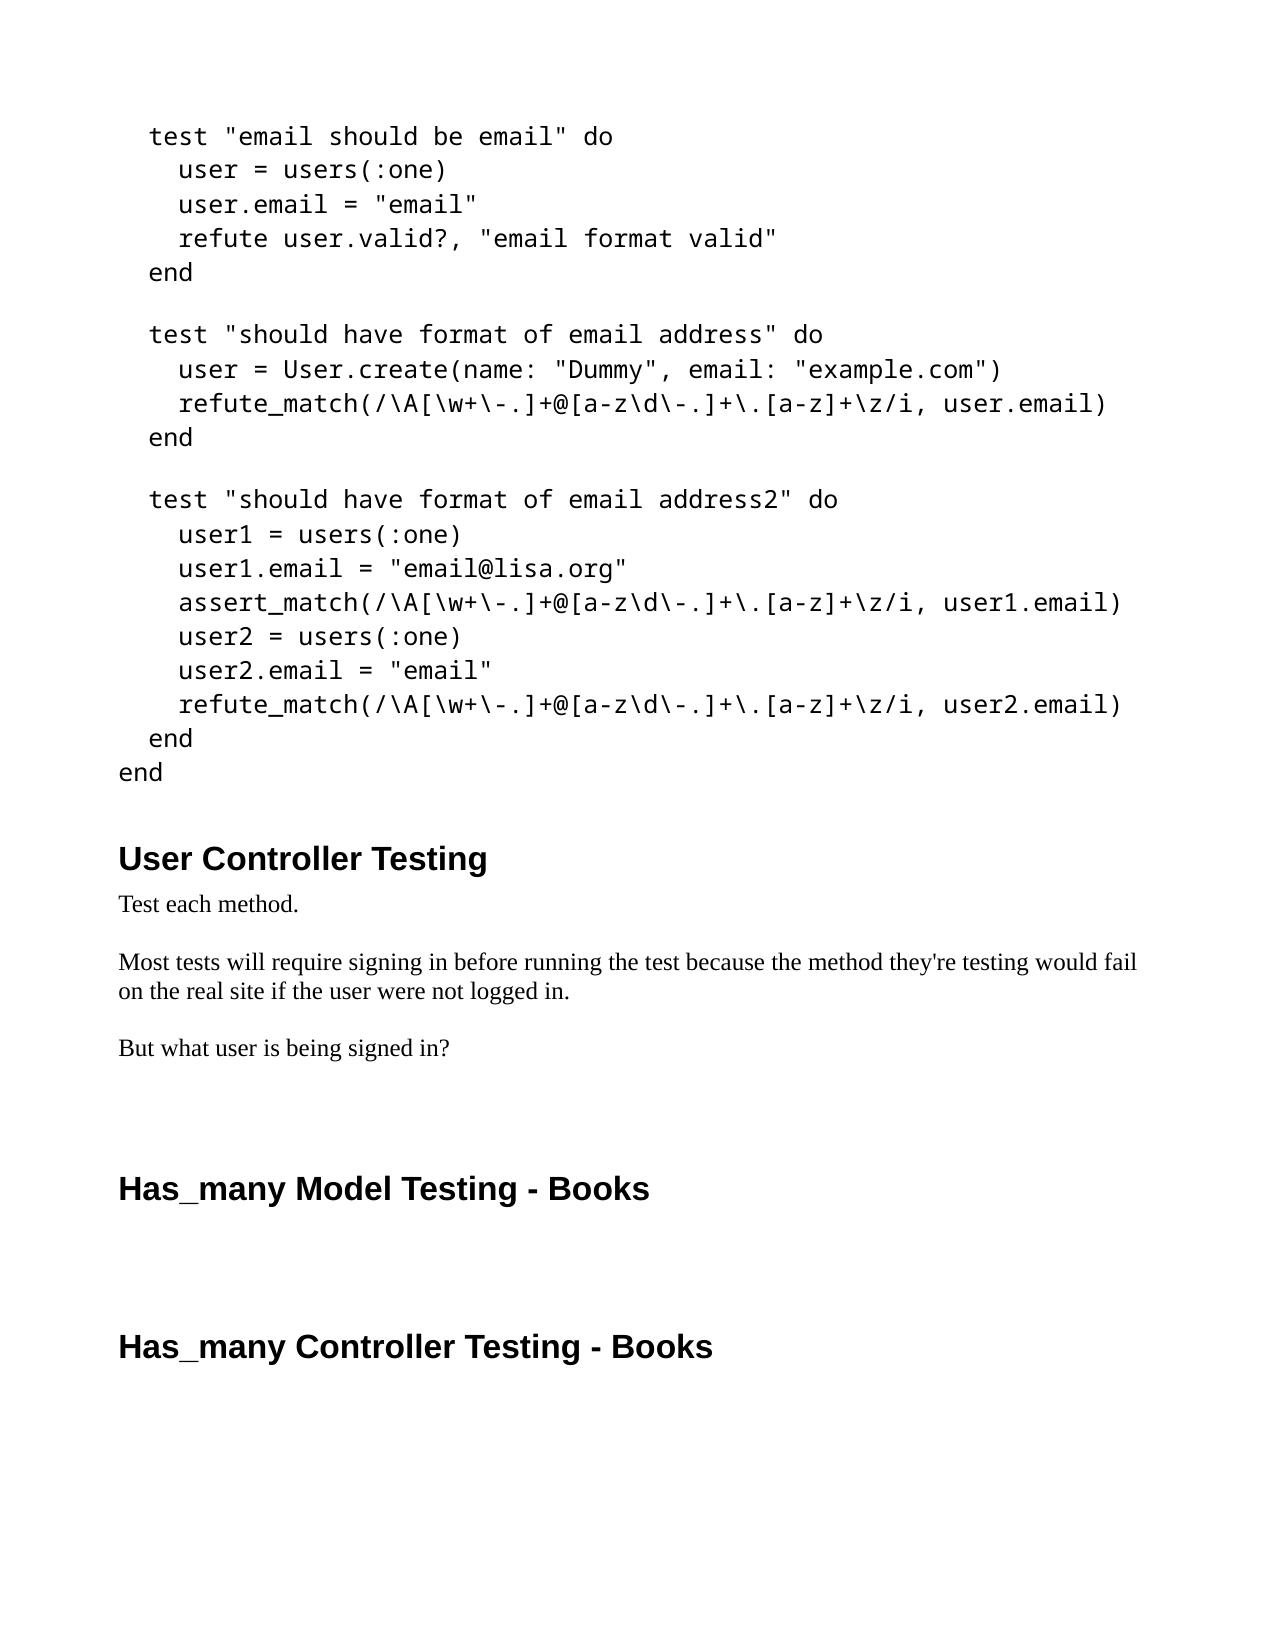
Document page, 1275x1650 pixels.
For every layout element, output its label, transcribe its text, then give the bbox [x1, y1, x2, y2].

text refute_match(/\A[\w+\-.]+@[a-z\d\-.]+\.[a-z]+\z/i, user2.email) [118, 687, 1157, 721]
text user.email = "email" [118, 186, 1157, 220]
text user = User.create(name: "Dummy", email: "example.com") [118, 351, 1157, 385]
text refute_match(/\A[\w+\-.]+@[a-z\d\-.]+\.[a-z]+\z/i, user.email) [118, 385, 1157, 419]
text Most tests will require signing in before running the test because the method they're testing would fail on the real site if the user were not logged in. [118, 947, 1157, 1004]
text test "should have format of email address2" do [118, 482, 1157, 516]
text user1.email = "email@lisa.org" [118, 550, 1157, 584]
text end [118, 721, 1157, 755]
text user = users(:one) [118, 152, 1157, 186]
text refute user.valid?, "email format valid" [118, 220, 1157, 254]
subtitle Has_many Controller Testing - Books [118, 1327, 1157, 1366]
subtitle Has_many Model Testing - Books [118, 1169, 1157, 1208]
text test "should have format of email address" do [118, 317, 1157, 351]
text user2 = users(:one) [118, 618, 1157, 652]
text But what user is being signed in? [118, 1033, 1157, 1062]
subtitle User Controller Testing [118, 838, 1157, 877]
text user2.email = "email" [118, 652, 1157, 687]
text end [118, 419, 1157, 453]
text end [118, 254, 1157, 288]
text assert_match(/\A[\w+\-.]+@[a-z\d\-.]+\.[a-z]+\z/i, user1.email) [118, 584, 1157, 618]
text test "email should be email" do [118, 118, 1157, 152]
text end [118, 755, 1157, 789]
text Test each method. [118, 889, 1157, 918]
text user1 = users(:one) [118, 516, 1157, 550]
